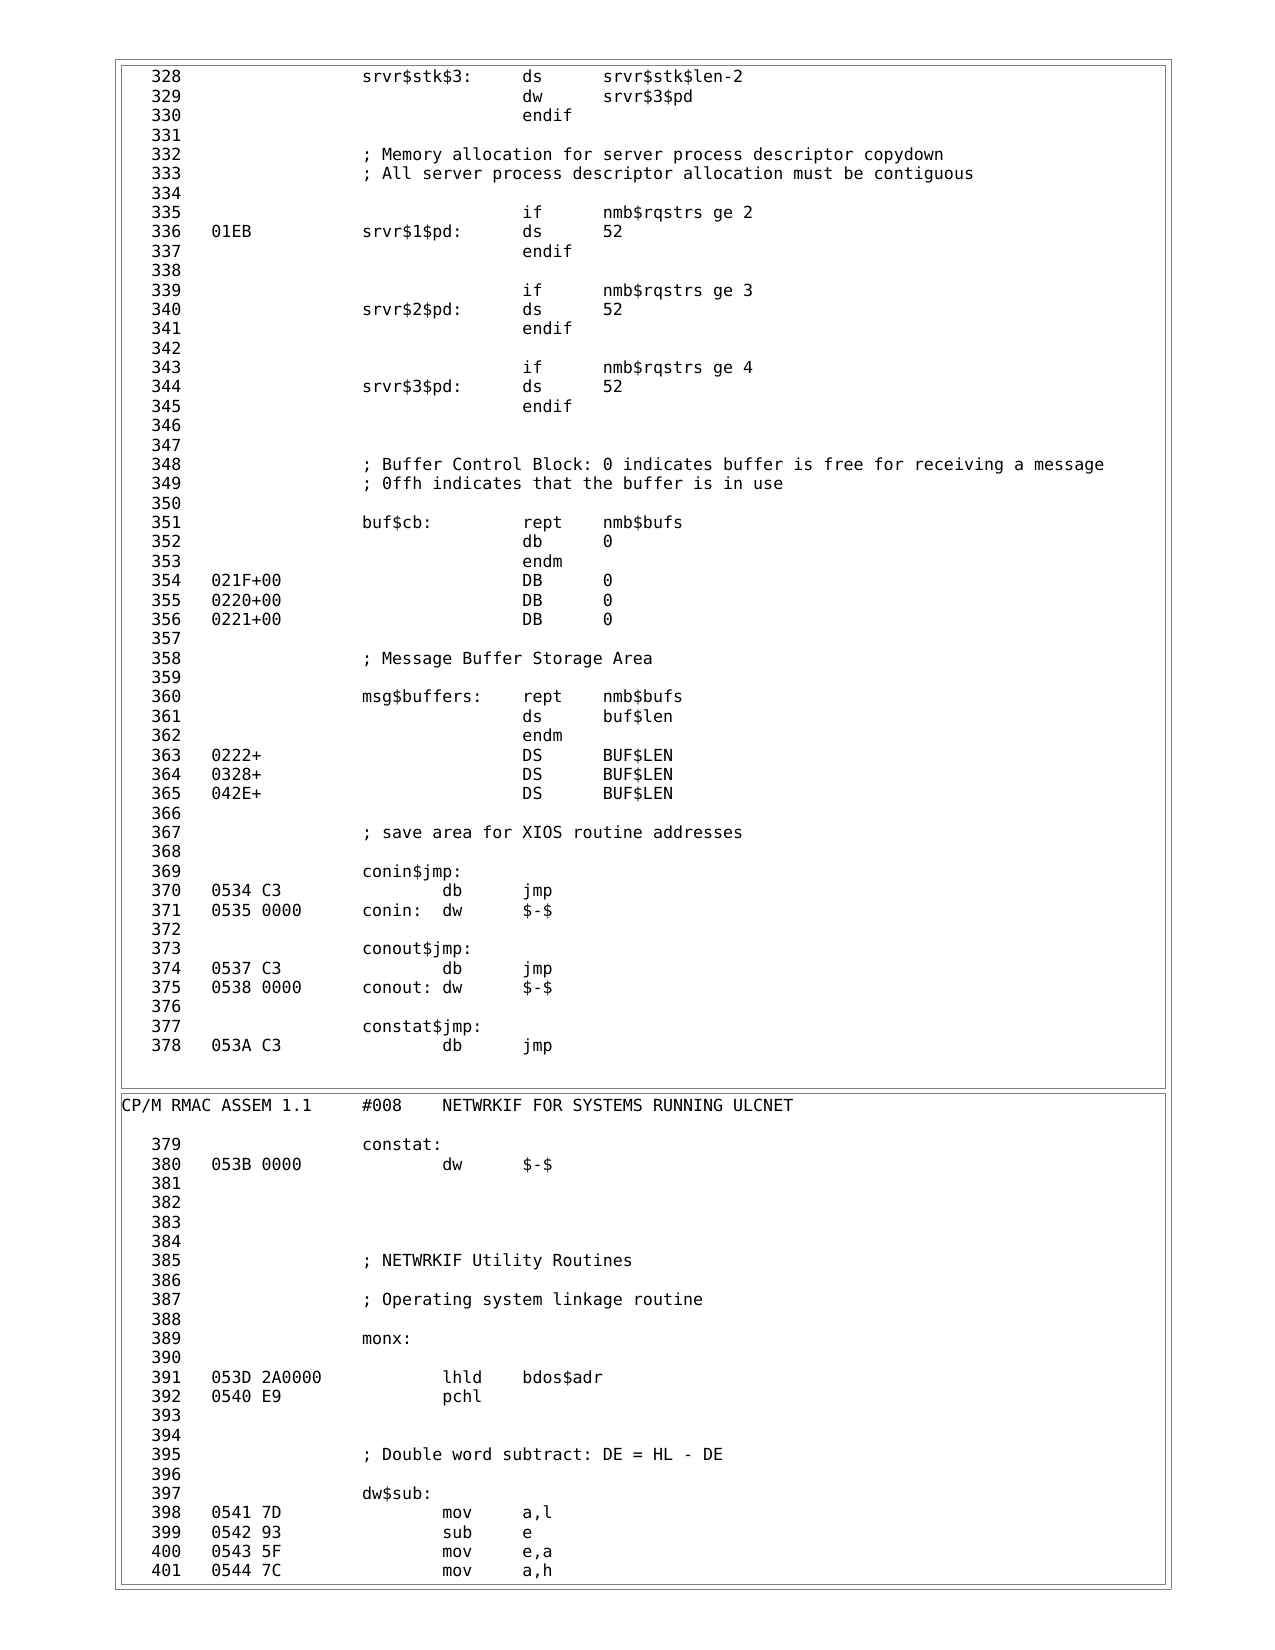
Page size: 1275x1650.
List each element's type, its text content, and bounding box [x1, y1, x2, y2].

table_cell 328 srvr$stk$3: ds srvr$stk$len-2 329 dw srvr$3$pd 330 endif 331 332 ; Memory allocation for server process descriptor copydown 333 ; All server process descriptor allocation must be contiguous 334 335 if nmb$rqstrs ge 2 336 01EB srvr$1$pd: ds 52 337 endif 338 339 if nmb$rqstrs ge 3 340 srvr$2$pd: ds 52 341 endif 342 343 if nmb$rqstrs ge 4 344 srvr$3$pd: ds 52 345 endif 346 347 348 ; Buffer Control Block: 0 indicates buffer is free for receiving a message 349 ; 0ffh indicates that the buffer is in use 350 351 buf$cb: rept nmb$bufs 352 db 0 353 endm 354 021F+00 DB 0 355 0220+00 DB 0 356 0221+00 DB 0 357 358 ; Message Buffer Storage Area 359 360 msg$buffers: rept nmb$bufs 361 ds buf$len 362 endm 363 0222+ DS BUF$LEN 364 0328+ DS BUF$LEN 365 042E+ DS BUF$LEN 366 367 ; save area for XIOS routine addresses 368 369 conin$jmp: 370 0534 C3 db jmp 371 0535 0000 conin: dw $-$ 372 373 conout$jmp: 374 0537 C3 db jmp 375 0538 0000 conout: dw $-$ 376 377 constat$jmp: 378 053A C3 db jmp [118, 60, 1168, 1088]
table_cell CP/M RMAC ASSEM 1.1 #008 NETWRKIF FOR SYSTEMS RUNNING ULCNET 379 constat: 380 053B 0000 dw $-$ 381 382 383 384 385 ; NETWRKIF Utility Routines 386 387 ; Operating system linkage routine 388 389 monx: 390 391 053D 2A0000 lhld bdos$adr 392 0540 E9 pchl 393 394 395 ; Double word subtract: DE = HL - DE 396 397 dw$sub: 398 0541 7D mov a,l 399 0542 93 sub e 400 0543 5F mov e,a 401 0544 7C mov a,h [118, 1088, 1168, 1583]
